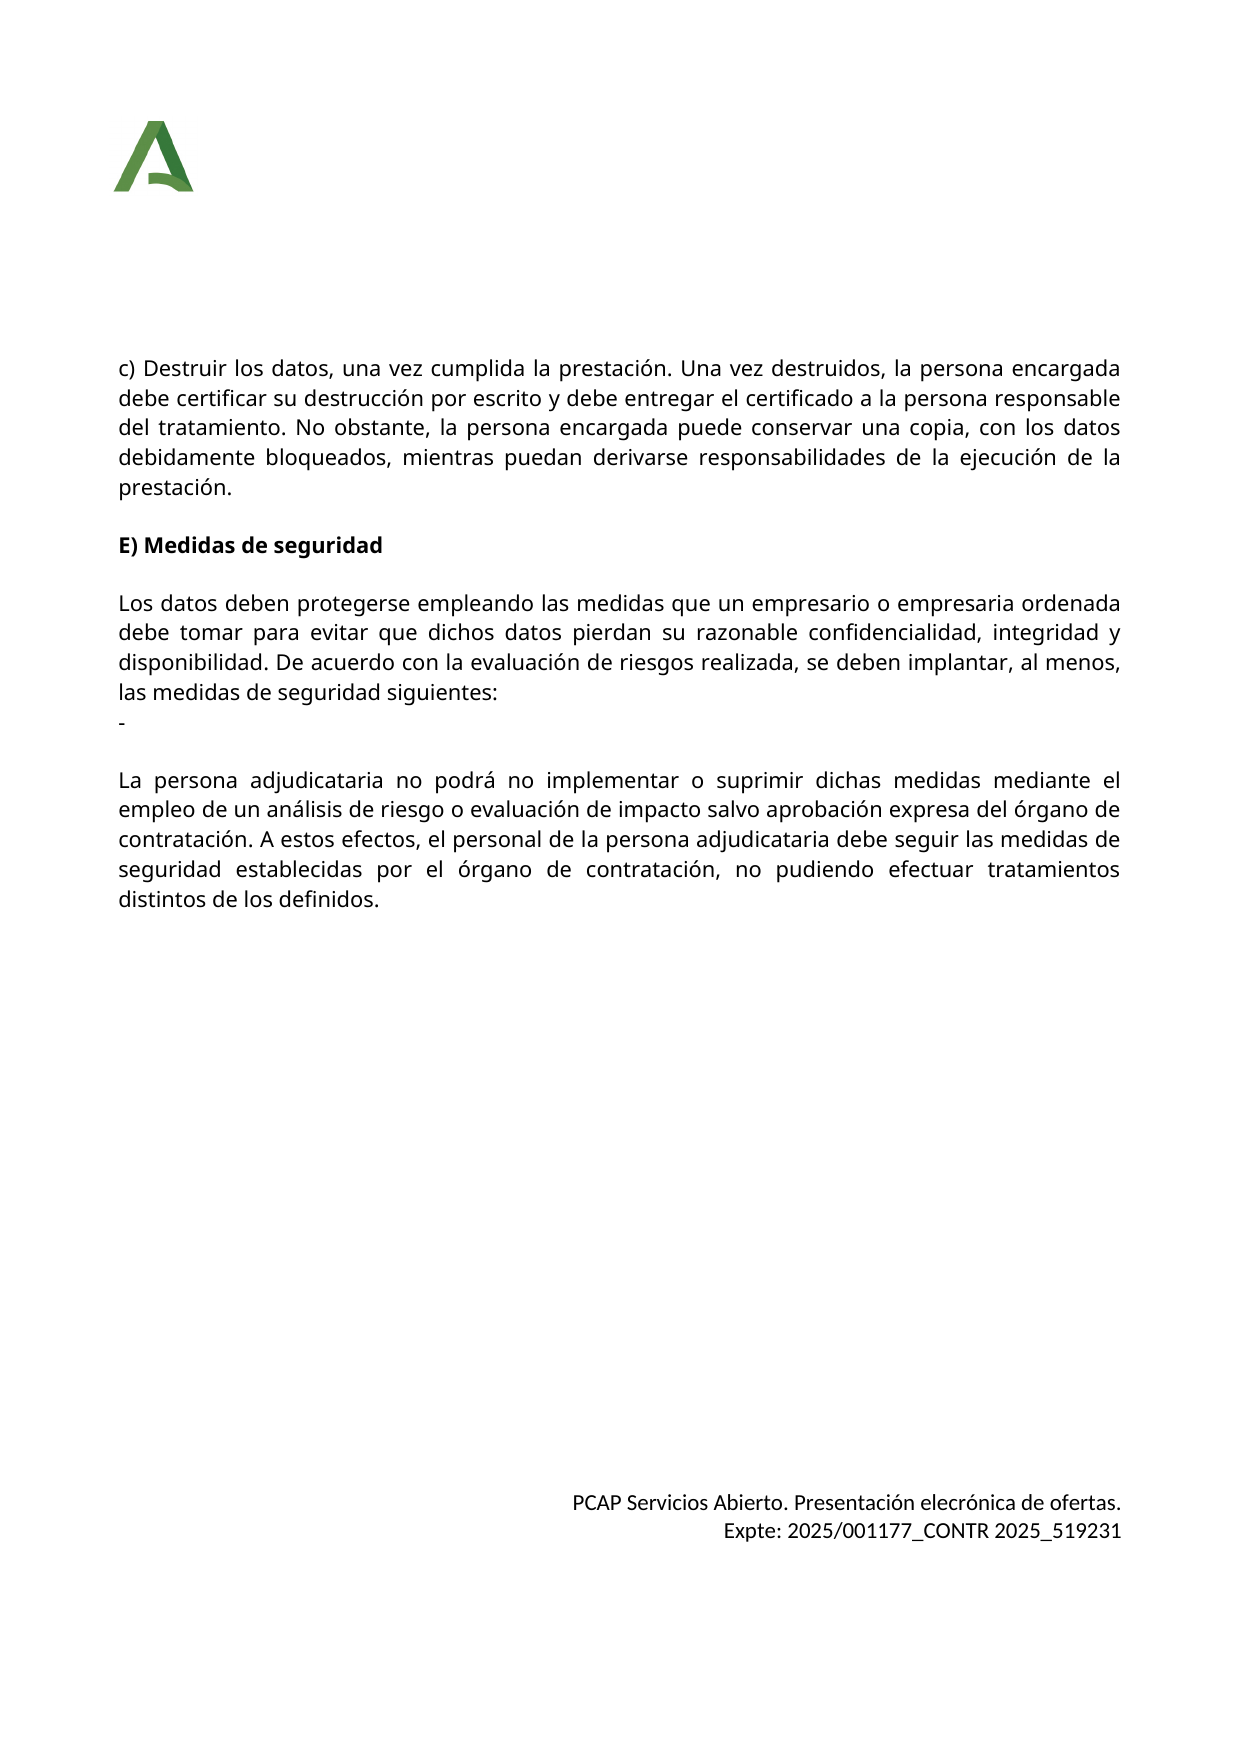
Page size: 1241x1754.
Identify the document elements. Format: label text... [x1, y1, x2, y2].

picture [109, 116, 198, 196]
text c) Destruir los datos, una vez cumplida la prestación. Una vez destruidos, la persona encargada debe certificar su destrucción por escrito y debe entregar el certificado a la persona responsable del tratamiento. No obstante, la persona encargada puede conservar una copia, con los datos debidamente bloqueados, mientras puedan derivarse responsabilidades de la ejecución de la prestación. [118, 353, 1122, 502]
text La persona adjudicataria no podrá no implementar o suprimir dichas medidas mediante el empleo de un análisis de riesgo o evaluación de impacto salvo aprobación expresa del órgano de contratación. A estos efectos, el personal de la persona adjudicataria debe seguir las medidas de seguridad establecidas por el órgano de contratación, no pudiendo efectuar tratamientos distintos de los definidos. [118, 764, 1122, 913]
text E) Medidas de seguridad [118, 530, 1122, 559]
text - [118, 707, 1122, 737]
text Los datos deben protegerse empleando las medidas que un empresario o empresaria ordenada debe tomar para evitar que dichos datos pierdan su razonable confidencialidad, integridad y disponibilidad. De acuerdo con la evaluación de riesgos realizada, se deben implantar, al menos, las medidas de seguridad siguientes: [118, 588, 1122, 707]
